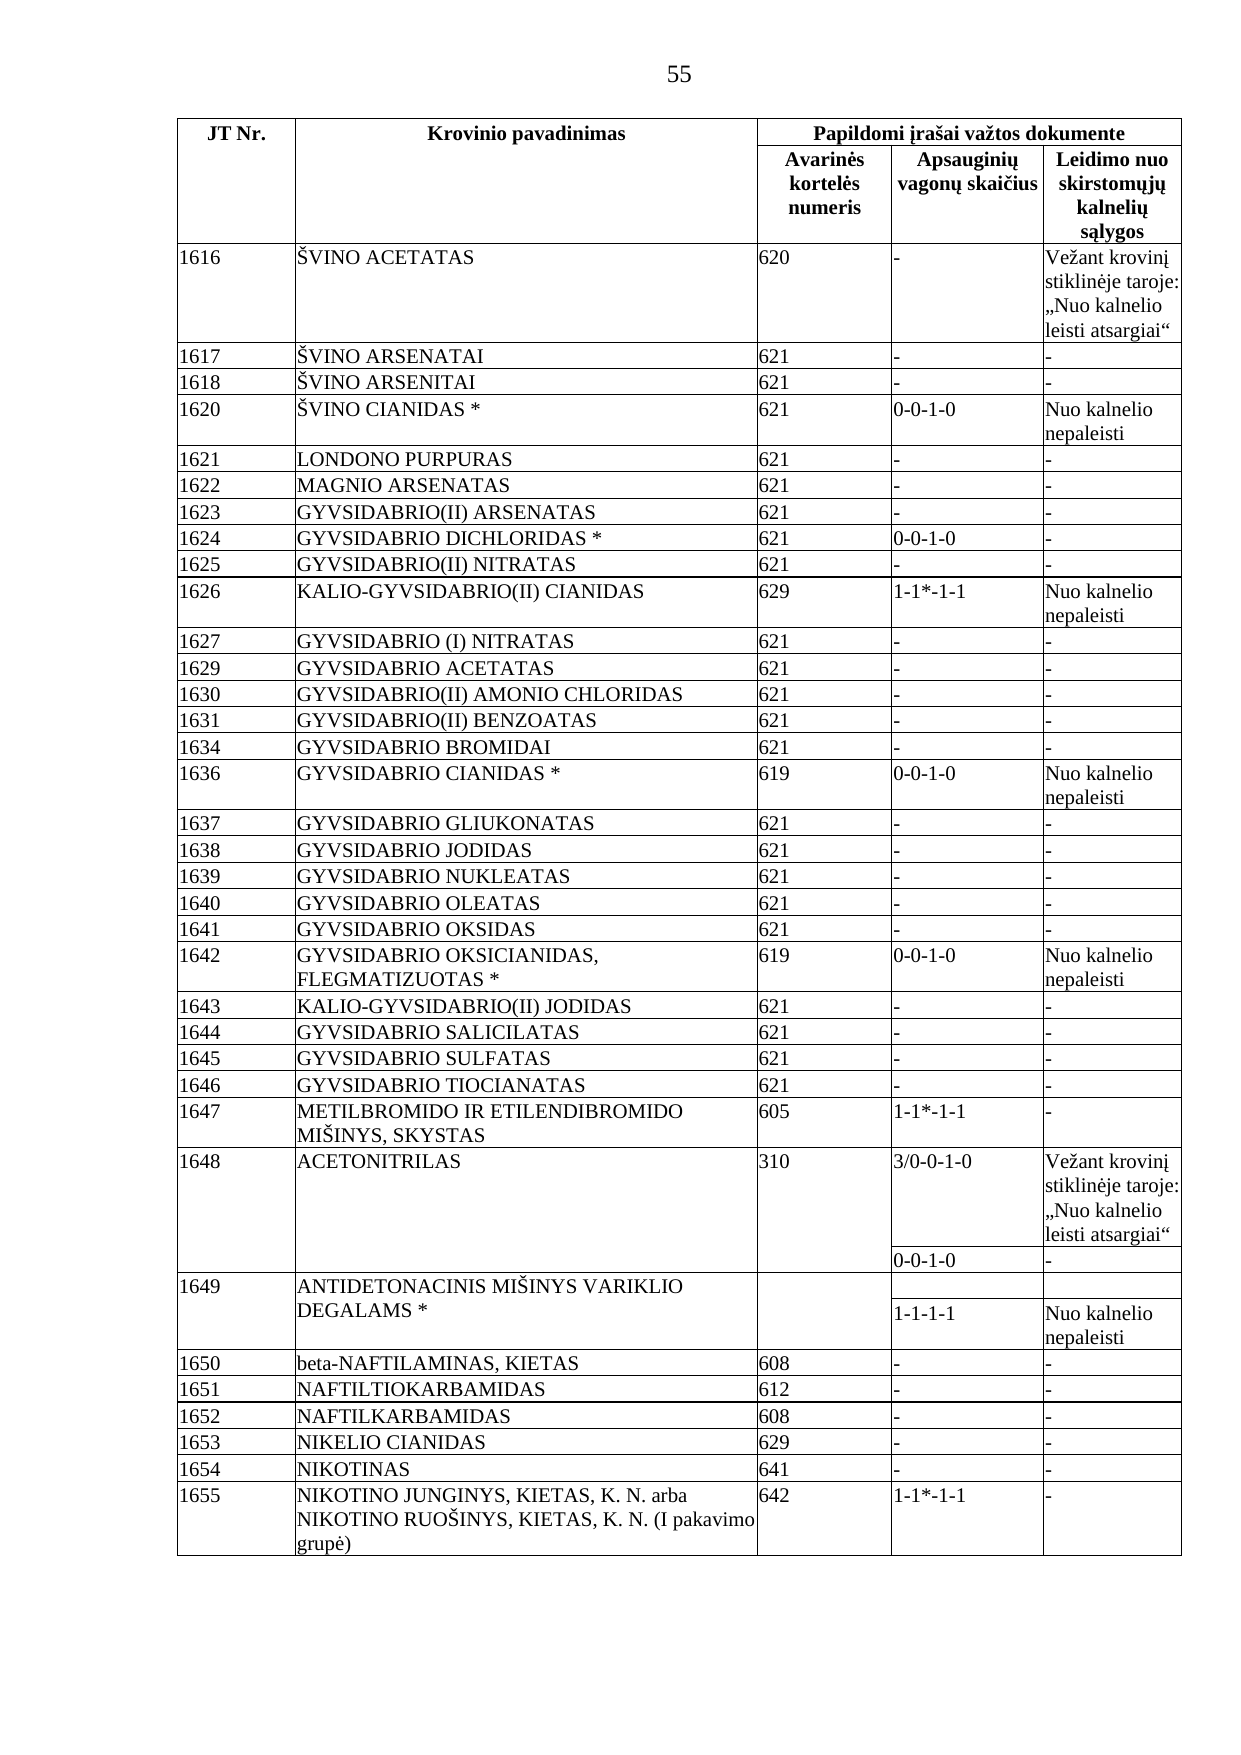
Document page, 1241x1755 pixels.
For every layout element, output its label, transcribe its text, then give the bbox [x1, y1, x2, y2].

table_cell - [892, 244, 1043, 342]
table_cell 621 [758, 1071, 891, 1097]
table_cell 1-1*-1-1 [892, 578, 1043, 627]
table_cell 1651 [178, 1376, 295, 1401]
table_cell 620 [758, 244, 891, 342]
table_cell - [892, 551, 1043, 576]
table_cell - [892, 499, 1043, 524]
table_cell - [1044, 1098, 1181, 1147]
table_cell - [1044, 707, 1181, 732]
table_cell - [892, 472, 1043, 497]
table_cell 621 [758, 369, 891, 394]
table_cell GYVSIDABRIO(II) ARSENATAS [296, 499, 757, 524]
table_cell 621 [758, 916, 891, 941]
table_cell - [1044, 1045, 1181, 1070]
table_cell 1643 [178, 992, 295, 1018]
table_cell 1638 [178, 836, 295, 862]
table_cell KALIO-GYVSIDABRIO(II) JODIDAS [296, 992, 757, 1018]
table_cell 1637 [178, 810, 295, 835]
table_cell 1653 [178, 1429, 295, 1454]
table_cell 621 [758, 1045, 891, 1070]
table_header JT Nr. [178, 119, 295, 243]
table_cell - [892, 1350, 1043, 1375]
table_cell - [892, 343, 1043, 368]
table_cell 1646 [178, 1071, 295, 1097]
table_cell GYVSIDABRIO CIANIDAS * [296, 760, 757, 809]
table_cell - [892, 369, 1043, 394]
table_cell GYVSIDABRIO JODIDAS [296, 836, 757, 862]
table_cell - [1044, 1429, 1181, 1454]
table_cell 0-0-1-0 [892, 1247, 1043, 1272]
table_cell 621 [758, 395, 891, 445]
table_cell GYVSIDABRIO BROMIDAI [296, 733, 757, 759]
table_cell GYVSIDABRIO(II) AMONIO CHLORIDAS [296, 681, 757, 706]
table_cell 621 [758, 681, 891, 706]
table_cell Apsauginių vagonų skaičius [892, 146, 1043, 243]
table_cell - [892, 836, 1043, 862]
table_cell 642 [758, 1482, 891, 1555]
table_cell 1648 [178, 1148, 295, 1272]
table_cell 641 [758, 1455, 891, 1481]
table_cell 629 [758, 1429, 891, 1454]
table_cell - [1044, 1247, 1181, 1272]
table_cell 629 [758, 578, 891, 627]
table_cell - [1044, 343, 1181, 368]
table_cell NAFTILTIOKARBAMIDAS [296, 1376, 757, 1401]
table_cell ACETONITRILAS [296, 1148, 757, 1272]
table_cell - [1044, 525, 1181, 550]
table_cell ŠVINO ARSENITAI [296, 369, 757, 394]
table_cell 619 [758, 760, 891, 809]
table_cell ŠVINO ACETATAS [296, 244, 757, 342]
table_cell Vežant krovinį stiklinėje taroje: „Nuo kalnelio leisti atsargiai“ [1044, 244, 1181, 342]
table_cell [892, 1273, 1043, 1298]
table_cell NIKOTINAS [296, 1455, 757, 1481]
table_cell NIKOTINO JUNGINYS, KIETAS, K. N. arba NIKOTINO RUOŠINYS, KIETAS, K. N. (I pakavimo grupė) [296, 1482, 757, 1555]
table_cell - [1044, 499, 1181, 524]
table_cell GYVSIDABRIO TIOCIANATAS [296, 1071, 757, 1097]
table_cell - [1044, 1482, 1181, 1555]
table_cell 621 [758, 551, 891, 576]
table_cell - [1044, 1376, 1181, 1401]
table_cell GYVSIDABRIO DICHLORIDAS * [296, 525, 757, 550]
table_cell 1645 [178, 1045, 295, 1070]
table_header Krovinio pavadinimas [296, 119, 757, 243]
table_cell 1626 [178, 578, 295, 627]
table_cell Nuo kalnelio nepaleisti [1044, 395, 1181, 445]
table_cell 1-1-1-1 [892, 1299, 1043, 1349]
table_cell 1650 [178, 1350, 295, 1375]
table_cell - [892, 863, 1043, 888]
table_cell 1624 [178, 525, 295, 550]
table_cell - [1044, 446, 1181, 471]
table_cell 621 [758, 628, 891, 653]
table_cell 619 [758, 942, 891, 991]
table_cell - [1044, 681, 1181, 706]
table_cell GYVSIDABRIO NUKLEATAS [296, 863, 757, 888]
table_cell 621 [758, 525, 891, 550]
table_cell - [892, 992, 1043, 1018]
table_cell - [1044, 810, 1181, 835]
table_cell 612 [758, 1376, 891, 1401]
table_cell 1629 [178, 654, 295, 679]
table_cell - [892, 707, 1043, 732]
table_cell - [892, 654, 1043, 679]
table_cell 608 [758, 1403, 891, 1428]
table_cell - [1044, 472, 1181, 497]
table_cell 1655 [178, 1482, 295, 1555]
table_cell 0-0-1-0 [892, 942, 1043, 991]
table_cell 1634 [178, 733, 295, 759]
table_cell 621 [758, 992, 891, 1018]
table_cell ŠVINO ARSENATAI [296, 343, 757, 368]
table_cell 1652 [178, 1403, 295, 1428]
table_cell 1642 [178, 942, 295, 991]
table_cell 1631 [178, 707, 295, 732]
table_cell 1636 [178, 760, 295, 809]
table_cell Nuo kalnelio nepaleisti [1044, 1299, 1181, 1349]
table_cell - [1044, 889, 1181, 914]
table_cell - [892, 1403, 1043, 1428]
table_cell GYVSIDABRIO OKSIDAS [296, 916, 757, 941]
table_cell GYVSIDABRIO OKSICIANIDAS, FLEGMATIZUOTAS * [296, 942, 757, 991]
table_cell 3/0-0-1-0 [892, 1148, 1043, 1246]
table_header Papildomi įrašai važtos dokumente [758, 119, 1181, 144]
table_cell 1640 [178, 889, 295, 914]
table_cell 1617 [178, 343, 295, 368]
table_cell LONDONO PURPURAS [296, 446, 757, 471]
table_cell ŠVINO CIANIDAS * [296, 395, 757, 445]
table_cell 1641 [178, 916, 295, 941]
table_cell 1622 [178, 472, 295, 497]
table_cell Leidimo nuo skirstomųjų kalnelių sąlygos [1044, 146, 1181, 243]
table_cell 1639 [178, 863, 295, 888]
table_cell 1654 [178, 1455, 295, 1481]
table_cell 621 [758, 446, 891, 471]
table_cell Nuo kalnelio nepaleisti [1044, 760, 1181, 809]
table_cell 1616 [178, 244, 295, 342]
table_cell - [892, 1071, 1043, 1097]
table_cell 1620 [178, 395, 295, 445]
table_cell 1649 [178, 1273, 295, 1349]
table_cell - [1044, 836, 1181, 862]
table_cell 1-1*-1-1 [892, 1482, 1043, 1555]
table_cell MAGNIO ARSENATAS [296, 472, 757, 497]
table_cell 621 [758, 499, 891, 524]
table_cell 621 [758, 472, 891, 497]
table_cell 621 [758, 343, 891, 368]
table_cell - [1044, 1071, 1181, 1097]
table_cell NIKELIO CIANIDAS [296, 1429, 757, 1454]
table_cell 1647 [178, 1098, 295, 1147]
table_cell - [1044, 1350, 1181, 1375]
table_cell - [1044, 551, 1181, 576]
table_cell - [892, 889, 1043, 914]
table_cell Nuo kalnelio nepaleisti [1044, 578, 1181, 627]
table_cell 310 [758, 1148, 891, 1272]
table_cell - [1044, 1403, 1181, 1428]
table_cell GYVSIDABRIO GLIUKONATAS [296, 810, 757, 835]
table_cell 1625 [178, 551, 295, 576]
table_cell 608 [758, 1350, 891, 1375]
table_cell Nuo kalnelio nepaleisti [1044, 942, 1181, 991]
table_cell - [1044, 1455, 1181, 1481]
table_cell 621 [758, 1019, 891, 1044]
table_cell - [892, 1429, 1043, 1454]
table_cell 1621 [178, 446, 295, 471]
table_cell NAFTILKARBAMIDAS [296, 1403, 757, 1428]
table_cell GYVSIDABRIO(II) BENZOATAS [296, 707, 757, 732]
table_cell 621 [758, 836, 891, 862]
table_cell - [1044, 654, 1181, 679]
table_cell GYVSIDABRIO(II) NITRATAS [296, 551, 757, 576]
table_cell - [1044, 863, 1181, 888]
table_cell 621 [758, 707, 891, 732]
table_cell GYVSIDABRIO SULFATAS [296, 1045, 757, 1070]
table_cell - [1044, 992, 1181, 1018]
table_cell - [1044, 733, 1181, 759]
table_cell - [1044, 369, 1181, 394]
table_cell - [892, 810, 1043, 835]
table_cell 1618 [178, 369, 295, 394]
table_cell [758, 1273, 891, 1349]
table_cell GYVSIDABRIO SALICILATAS [296, 1019, 757, 1044]
table_cell 621 [758, 654, 891, 679]
table_cell - [892, 628, 1043, 653]
table_cell - [892, 681, 1043, 706]
table_cell 621 [758, 863, 891, 888]
table_cell 1627 [178, 628, 295, 653]
table_cell - [892, 446, 1043, 471]
table_cell 621 [758, 733, 891, 759]
table_cell - [892, 1045, 1043, 1070]
table_cell Vežant krovinį stiklinėje taroje: „Nuo kalnelio leisti atsargiai“ [1044, 1148, 1181, 1246]
table_cell 0-0-1-0 [892, 395, 1043, 445]
table_cell - [892, 1455, 1043, 1481]
table_cell GYVSIDABRIO OLEATAS [296, 889, 757, 914]
table_cell METILBROMIDO IR ETILENDIBROMIDO MIŠINYS, SKYSTAS [296, 1098, 757, 1147]
table_cell beta-NAFTILAMINAS, KIETAS [296, 1350, 757, 1375]
table_cell - [892, 1376, 1043, 1401]
table_cell 1-1*-1-1 [892, 1098, 1043, 1147]
table_cell - [892, 733, 1043, 759]
table_cell GYVSIDABRIO ACETATAS [296, 654, 757, 679]
table_cell 621 [758, 810, 891, 835]
table_cell GYVSIDABRIO (I) NITRATAS [296, 628, 757, 653]
table_cell ANTIDETONACINIS MIŠINYS VARIKLIO DEGALAMS * [296, 1273, 757, 1349]
table_cell KALIO-GYVSIDABRIO(II) CIANIDAS [296, 578, 757, 627]
table_cell - [892, 916, 1043, 941]
table_cell - [1044, 628, 1181, 653]
table_cell 0-0-1-0 [892, 760, 1043, 809]
table_cell [1044, 1273, 1181, 1298]
table_cell Avarinės kortelės numeris [758, 146, 891, 243]
table_cell 1644 [178, 1019, 295, 1044]
table_cell 1630 [178, 681, 295, 706]
table_cell 0-0-1-0 [892, 525, 1043, 550]
table_cell - [1044, 1019, 1181, 1044]
table_cell 605 [758, 1098, 891, 1147]
table_cell - [1044, 916, 1181, 941]
table_cell 621 [758, 889, 891, 914]
table_cell - [892, 1019, 1043, 1044]
table_cell 1623 [178, 499, 295, 524]
